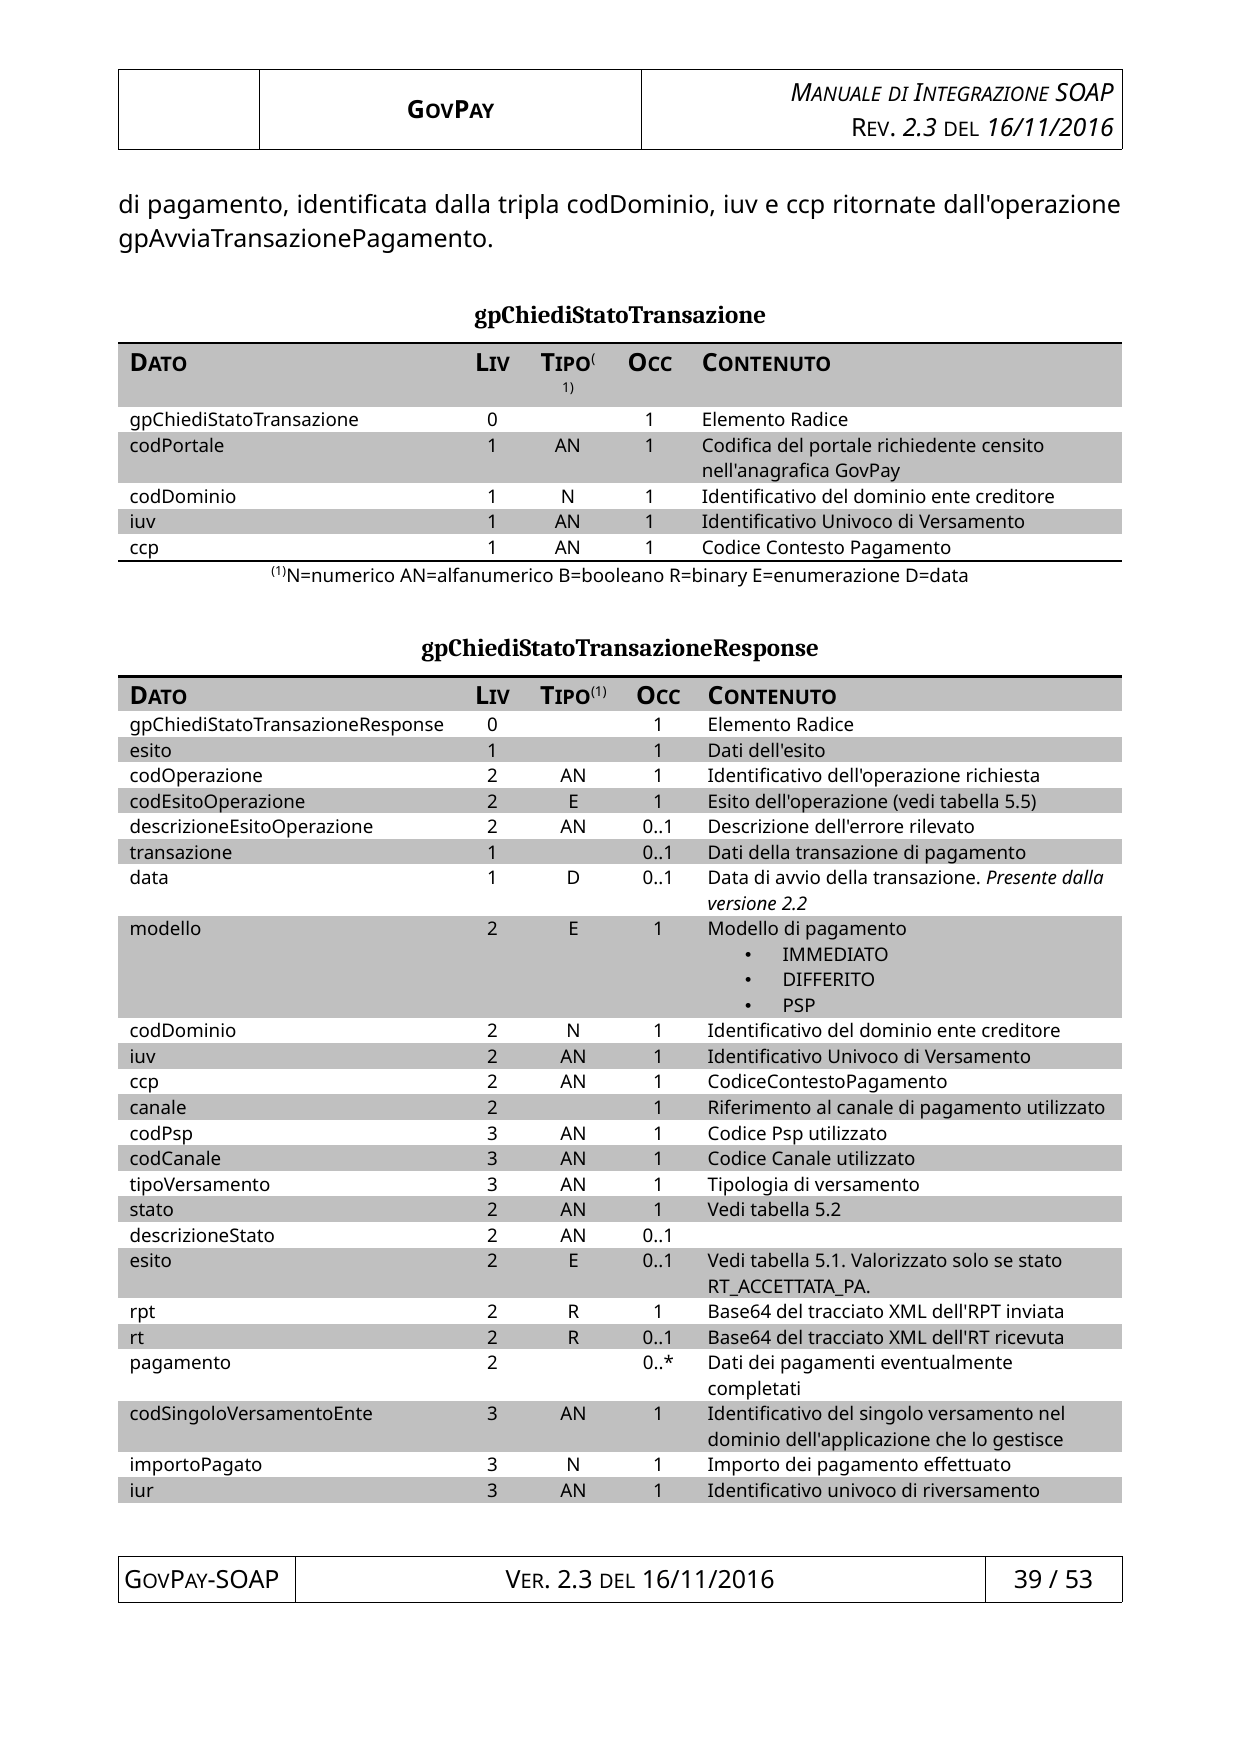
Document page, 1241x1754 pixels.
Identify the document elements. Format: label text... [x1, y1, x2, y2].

table_cell 1 [620, 1299, 696, 1324]
table_cell ccp [118, 1069, 458, 1094]
table_cell 2 [458, 788, 526, 813]
table_cell 0 [458, 407, 526, 432]
table_cell 2 [458, 916, 526, 1018]
table_cell codCanale [118, 1145, 458, 1171]
table_cell [526, 1350, 620, 1401]
table_cell 0..1 [620, 839, 696, 864]
table_cell AN [526, 1401, 620, 1452]
table_cell 1 [458, 737, 526, 762]
table_cell Tipo(1) [526, 344, 609, 407]
table_header gpChiediStatoTransazioneResponse [118, 634, 1122, 675]
table_cell 2 [458, 1299, 526, 1324]
table_cell 0..* [620, 1350, 696, 1401]
table_cell 1 [620, 1094, 696, 1120]
table_cell modello [118, 916, 458, 1018]
table_cell iur [118, 1477, 458, 1503]
table_cell 1 [620, 711, 696, 737]
table_cell 1 [458, 839, 526, 864]
table_cell R [526, 1299, 620, 1324]
table_cell 1 [620, 1196, 696, 1222]
table_cell 0..1 [620, 1324, 696, 1349]
table_cell N [526, 1452, 620, 1477]
table_cell 0..1 [620, 1222, 696, 1247]
table_cell Identificativo Univoco di Versamento [690, 509, 1122, 534]
table_cell 1 [620, 763, 696, 788]
table_cell AN [526, 763, 620, 788]
table_cell AN [526, 509, 609, 534]
table_cell Elemento Radice [690, 407, 1122, 432]
table_cell Occ [620, 678, 696, 711]
table_cell descrizioneEsitoOperazione [118, 814, 458, 839]
table_cell iuv [118, 509, 458, 534]
table_cell 1 [620, 1477, 696, 1503]
table_cell R [526, 1324, 620, 1349]
table_cell Esito dell'operazione (vedi tabella 5.5) [696, 788, 1122, 813]
table_cell E [526, 916, 620, 1018]
table_cell Codice Psp utilizzato [696, 1120, 1122, 1145]
table_cell 3 [458, 1401, 526, 1452]
table_cell [526, 839, 620, 864]
table_cell 3 [458, 1145, 526, 1171]
table_cell importoPagato [118, 1452, 458, 1477]
table_cell 1 [609, 509, 690, 534]
table_cell Dati dell'esito [696, 737, 1122, 762]
table_cell Contenuto [696, 678, 1122, 711]
table_cell 1 [458, 865, 526, 916]
table_cell 2 [458, 814, 526, 839]
table_cell rt [118, 1324, 458, 1349]
table_cell CodiceContestoPagamento [696, 1069, 1122, 1094]
table_cell AN [526, 1477, 620, 1503]
table_cell AN [526, 1196, 620, 1222]
table_cell gpChiediStatoTransazione [118, 407, 458, 432]
table_cell Importo dei pagamento effettuato [696, 1452, 1122, 1477]
table_cell 1 [609, 432, 690, 483]
table_cell ccp [118, 534, 458, 560]
table_cell Modello di pagamento IMMEDIATO DIFFERITO PSP [696, 916, 1122, 1018]
table_cell [526, 407, 609, 432]
table_cell 0..1 [620, 814, 696, 839]
table_cell 1 [458, 534, 526, 560]
table_cell Identificativo Univoco di Versamento [696, 1043, 1122, 1069]
table_cell AN [526, 534, 609, 560]
table_cell 2 [458, 1350, 526, 1401]
table_cell [526, 737, 620, 762]
table_cell AN [526, 1069, 620, 1094]
table_cell gpChiediStatoTransazioneResponse [118, 711, 458, 737]
table_cell 1 [620, 737, 696, 762]
table_cell Codifica del portale richiedente censito nell'anagrafica GovPay [690, 432, 1122, 483]
table_cell 2 [458, 1324, 526, 1349]
table_cell codDominio [118, 1018, 458, 1043]
table_cell 2 [458, 1043, 526, 1069]
table_cell iuv [118, 1043, 458, 1069]
table_cell AN [526, 814, 620, 839]
table_cell transazione [118, 839, 458, 864]
table_cell 1 [458, 509, 526, 534]
table_cell D [526, 865, 620, 916]
table_cell 2 [458, 1248, 526, 1298]
table_cell Dati dei pagamenti eventualmente completati [696, 1350, 1122, 1401]
table_cell N [526, 483, 609, 509]
table_cell 1 [620, 1043, 696, 1069]
table_cell AN [526, 432, 609, 483]
table_cell Codice Canale utilizzato [696, 1145, 1122, 1171]
table_cell 3 [458, 1120, 526, 1145]
table_cell N [526, 1018, 620, 1043]
table_cell Identificativo del dominio ente creditore [696, 1018, 1122, 1043]
table_cell data [118, 865, 458, 916]
table_cell 3 [458, 1477, 526, 1503]
table_cell codOperazione [118, 763, 458, 788]
table_cell 1 [620, 1401, 696, 1452]
table_cell 1 [620, 1452, 696, 1477]
table_cell pagamento [118, 1350, 458, 1401]
table_cell 3 [458, 1452, 526, 1477]
table_cell Dati della transazione di pagamento [696, 839, 1122, 864]
table_cell 1 [458, 483, 526, 509]
table_cell 1 [620, 1120, 696, 1145]
table_cell 1 [620, 1018, 696, 1043]
table_cell E [526, 1248, 620, 1298]
table_cell [526, 1094, 620, 1120]
table_cell AN [526, 1043, 620, 1069]
table_cell 1 [620, 1069, 696, 1094]
table_cell [696, 1222, 1122, 1247]
table_cell esito [118, 1248, 458, 1298]
table_cell Base64 del tracciato XML dell'RT ricevuta [696, 1324, 1122, 1349]
table_cell Elemento Radice [696, 711, 1122, 737]
table_cell 0 [458, 711, 526, 737]
text (1)N=numerico AN=alfanumerico B=booleano R=binary E=enumerazione D=data [118, 562, 1122, 587]
table_cell Contenuto [690, 344, 1122, 407]
table_cell 2 [458, 1094, 526, 1120]
table_cell Tipologia di versamento [696, 1171, 1122, 1196]
table_cell AN [526, 1145, 620, 1171]
table_cell 0..1 [620, 1248, 696, 1298]
table_cell 2 [458, 763, 526, 788]
table_cell Data di avvio della transazione. Presente dalla versione 2.2 [696, 865, 1122, 916]
table_cell Occ [609, 344, 690, 407]
table_cell 0..1 [620, 865, 696, 916]
table_cell stato [118, 1196, 458, 1222]
table_cell 3 [458, 1171, 526, 1196]
table_cell 1 [620, 788, 696, 813]
table_cell 2 [458, 1069, 526, 1094]
table_cell Identificativo dell'operazione richiesta [696, 763, 1122, 788]
table_cell 1 [458, 432, 526, 483]
table_cell Identificativo del singolo versamento nel dominio dell'applicazione che lo gestisce [696, 1401, 1122, 1452]
table_cell codEsitoOperazione [118, 788, 458, 813]
table_cell codPortale [118, 432, 458, 483]
table_cell 1 [620, 1171, 696, 1196]
table_cell Vedi tabella 5.1. Valorizzato solo se stato RT_ACCETTATA_PA. [696, 1248, 1122, 1298]
table_cell Identificativo del dominio ente creditore [690, 483, 1122, 509]
table_cell Tipo(1) [526, 678, 620, 711]
table_cell Base64 del tracciato XML dell'RPT inviata [696, 1299, 1122, 1324]
table_cell Riferimento al canale di pagamento utilizzato [696, 1094, 1122, 1120]
table_cell descrizioneStato [118, 1222, 458, 1247]
table_cell tipoVersamento [118, 1171, 458, 1196]
table_cell 2 [458, 1196, 526, 1222]
text di pagamento, identificata dalla tripla codDominio, iuv e ccp ritornate dall'operazione gpAvviaTransazionePagamento. [118, 186, 1122, 254]
table_cell Dato [118, 344, 458, 407]
table_cell Codice Contesto Pagamento [690, 534, 1122, 560]
table_cell [526, 711, 620, 737]
table_cell codPsp [118, 1120, 458, 1145]
table_cell 1 [609, 483, 690, 509]
table_cell AN [526, 1171, 620, 1196]
table_cell Descrizione dell'errore rilevato [696, 814, 1122, 839]
table_cell 2 [458, 1018, 526, 1043]
table_cell Liv [458, 344, 526, 407]
table_header gpChiediStatoTransazione [118, 301, 1122, 342]
table_cell Liv [458, 678, 526, 711]
table_cell 1 [609, 534, 690, 560]
table_cell Vedi tabella 5.2 [696, 1196, 1122, 1222]
table_cell Dato [118, 678, 458, 711]
table_cell rpt [118, 1299, 458, 1324]
table_cell Identificativo univoco di riversamento [696, 1477, 1122, 1503]
table_cell 1 [609, 407, 690, 432]
table_cell 1 [620, 916, 696, 1018]
table_cell AN [526, 1120, 620, 1145]
table_cell 1 [620, 1145, 696, 1171]
table_cell E [526, 788, 620, 813]
table_cell codDominio [118, 483, 458, 509]
table_cell 2 [458, 1222, 526, 1247]
table_cell codSingoloVersamentoEnte [118, 1401, 458, 1452]
table_cell esito [118, 737, 458, 762]
table_cell AN [526, 1222, 620, 1247]
table_cell canale [118, 1094, 458, 1120]
